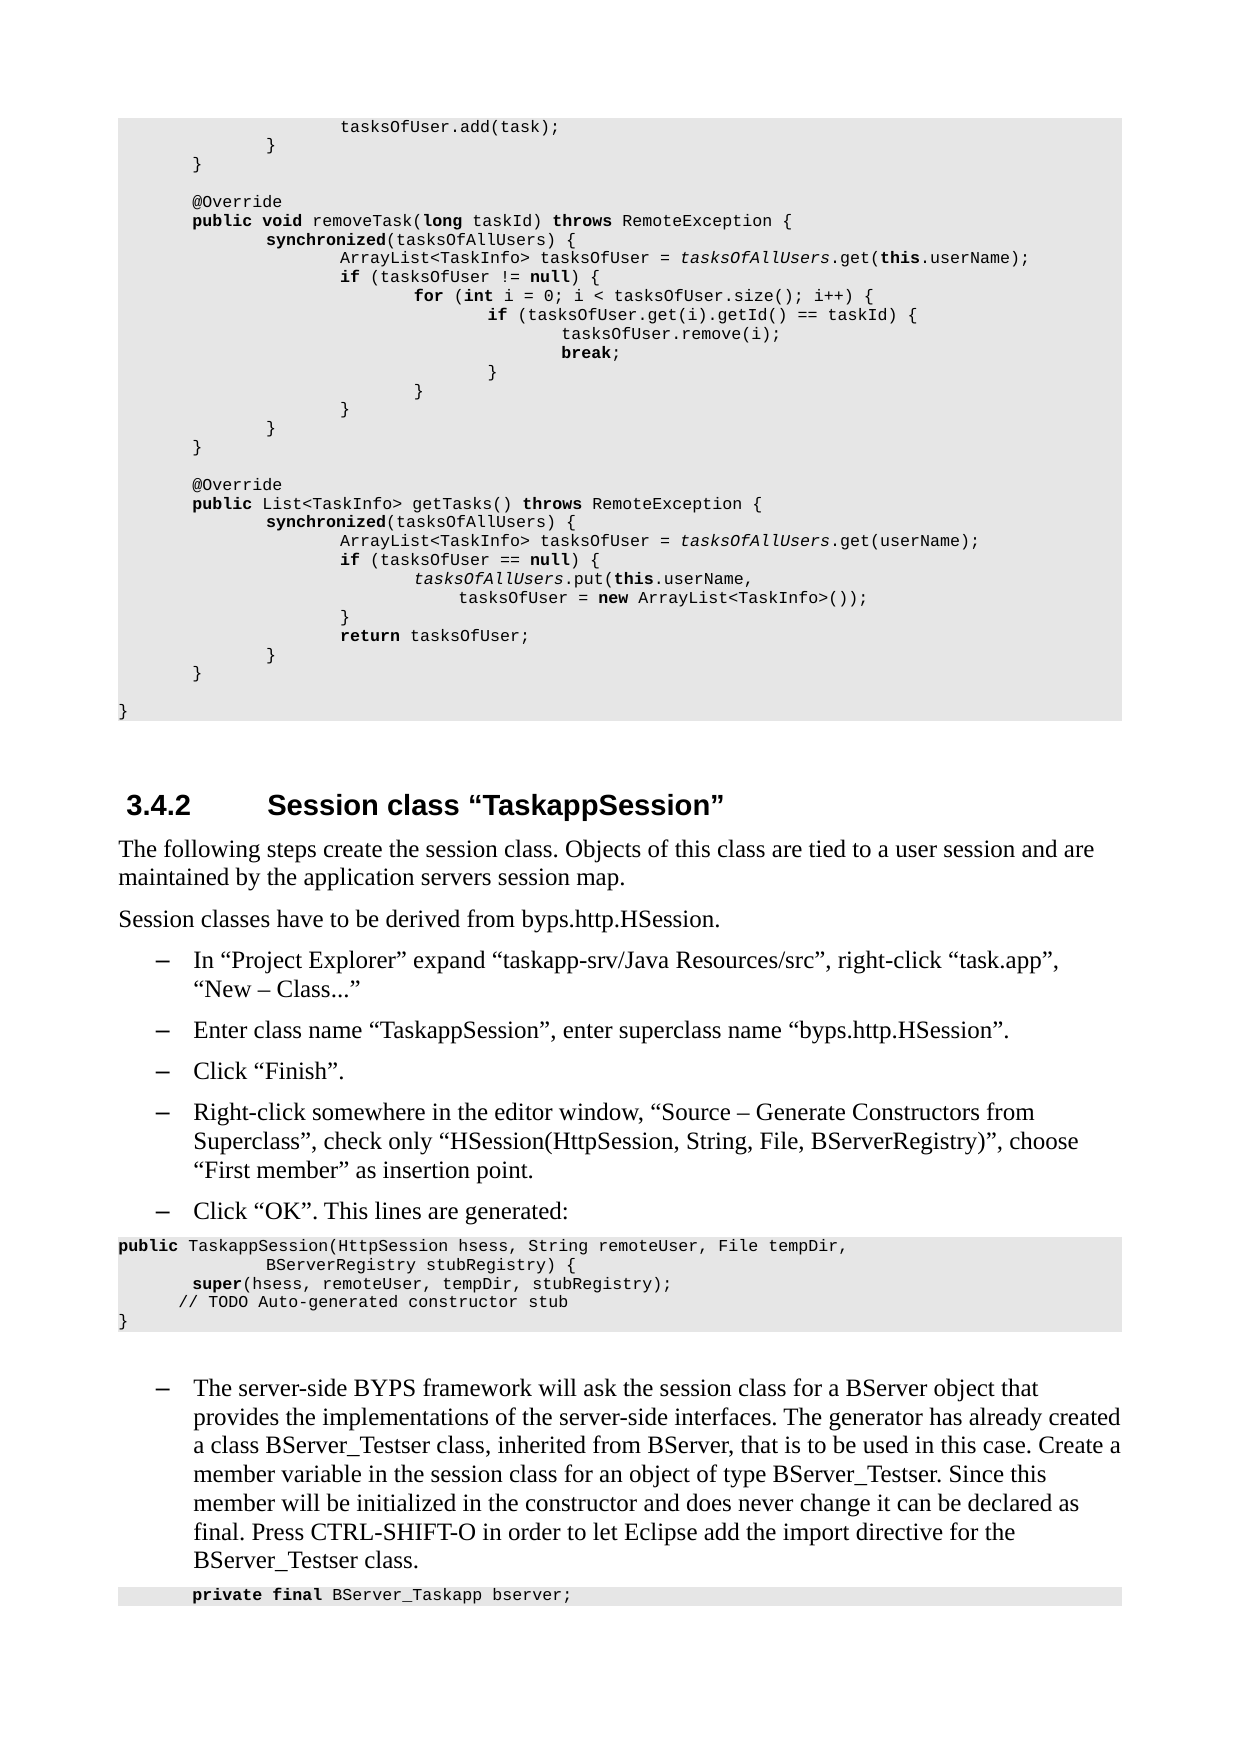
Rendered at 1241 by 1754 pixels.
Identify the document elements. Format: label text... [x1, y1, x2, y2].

text tasksOfUser.add(task); [118, 118, 1122, 137]
text } [118, 137, 1122, 156]
text } [118, 703, 1122, 721]
text } [118, 1313, 1122, 1332]
text synchronized(tasksOfAllUsers) { [118, 231, 1122, 250]
list Click “Finish”. [156, 1056, 1122, 1085]
text if (tasksOfUser != null) { [118, 269, 1122, 288]
text } [118, 439, 1122, 457]
text ArrayList<TaskInfo> tasksOfUser = tasksOfAllUsers.get(this.userName); [118, 250, 1122, 269]
text public TaskappSession(HttpSession hsess, String remoteUser, File tempDir, [118, 1237, 1122, 1256]
text synchronized(tasksOfAllUsers) { [118, 514, 1122, 533]
subtitle Session class “TaskappSession” [118, 788, 1122, 821]
text break; [118, 344, 1122, 363]
text } [118, 608, 1122, 627]
text tasksOfUser = new ArrayList<TaskInfo>()); [118, 589, 1122, 608]
list The server-side BYPS framework will ask the session class for a BServer object that provides the implementations of the server-side interfaces. The generator has already created a class BServer_Testser class, inherited from BServer, that is to be used in this case. Create a member variable in the session class for an object of type BServer_Testser. Since this member will be initialized in the constructor and does never change it can be declared as final. Press CTRL-SHIFT-O in order to let Eclipse add the import directive for the BServer_Testser class. [156, 1373, 1122, 1574]
text public List<TaskInfo> getTasks() throws RemoteException { [118, 495, 1122, 514]
text public void removeTask(long taskId) throws RemoteException { [118, 212, 1122, 231]
text } [118, 665, 1122, 684]
text if (tasksOfUser == null) { [118, 552, 1122, 571]
text tasksOfUser.remove(i); [118, 326, 1122, 344]
text } [118, 363, 1122, 382]
text @Override [118, 476, 1122, 495]
text // TODO Auto-generated constructor stub [118, 1294, 1122, 1313]
text private final BServer_Taskapp bserver; [118, 1587, 1122, 1606]
text if (tasksOfUser.get(i).getId() == taskId) { [118, 307, 1122, 326]
list Enter class name “TaskappSession”, enter superclass name “byps.http.HSession”. [156, 1015, 1122, 1044]
text BServerRegistry stubRegistry) { [118, 1256, 1122, 1275]
text The following steps create the session class. Objects of this class are tied to a user session and are maintained by the application servers session map. [118, 834, 1122, 891]
text } [118, 401, 1122, 420]
list In “Project Explorer” expand “taskapp-srv/Java Resources/src”, right-click “task.app”, “New – Class...” [156, 945, 1122, 1002]
text @Override [118, 193, 1122, 212]
text } [118, 420, 1122, 439]
text tasksOfAllUsers.put(this.userName, [118, 571, 1122, 589]
text } [118, 156, 1122, 175]
list Right-click somewhere in the editor window, “Source – Generate Constructors from Superclass”, check only “HSession(HttpSession, String, File, BServerRegistry)”, choose “First member” as insertion point. [156, 1097, 1122, 1184]
text ArrayList<TaskInfo> tasksOfUser = tasksOfAllUsers.get(userName); [118, 533, 1122, 552]
text } [118, 382, 1122, 401]
text for (int i = 0; i < tasksOfUser.size(); i++) { [118, 288, 1122, 307]
list Click “OK”. This lines are generated: [156, 1196, 1122, 1225]
text super(hsess, remoteUser, tempDir, stubRegistry); [118, 1275, 1122, 1294]
text Session classes have to be derived from byps.http.HSession. [118, 904, 1122, 932]
text } [118, 646, 1122, 665]
text return tasksOfUser; [118, 627, 1122, 646]
